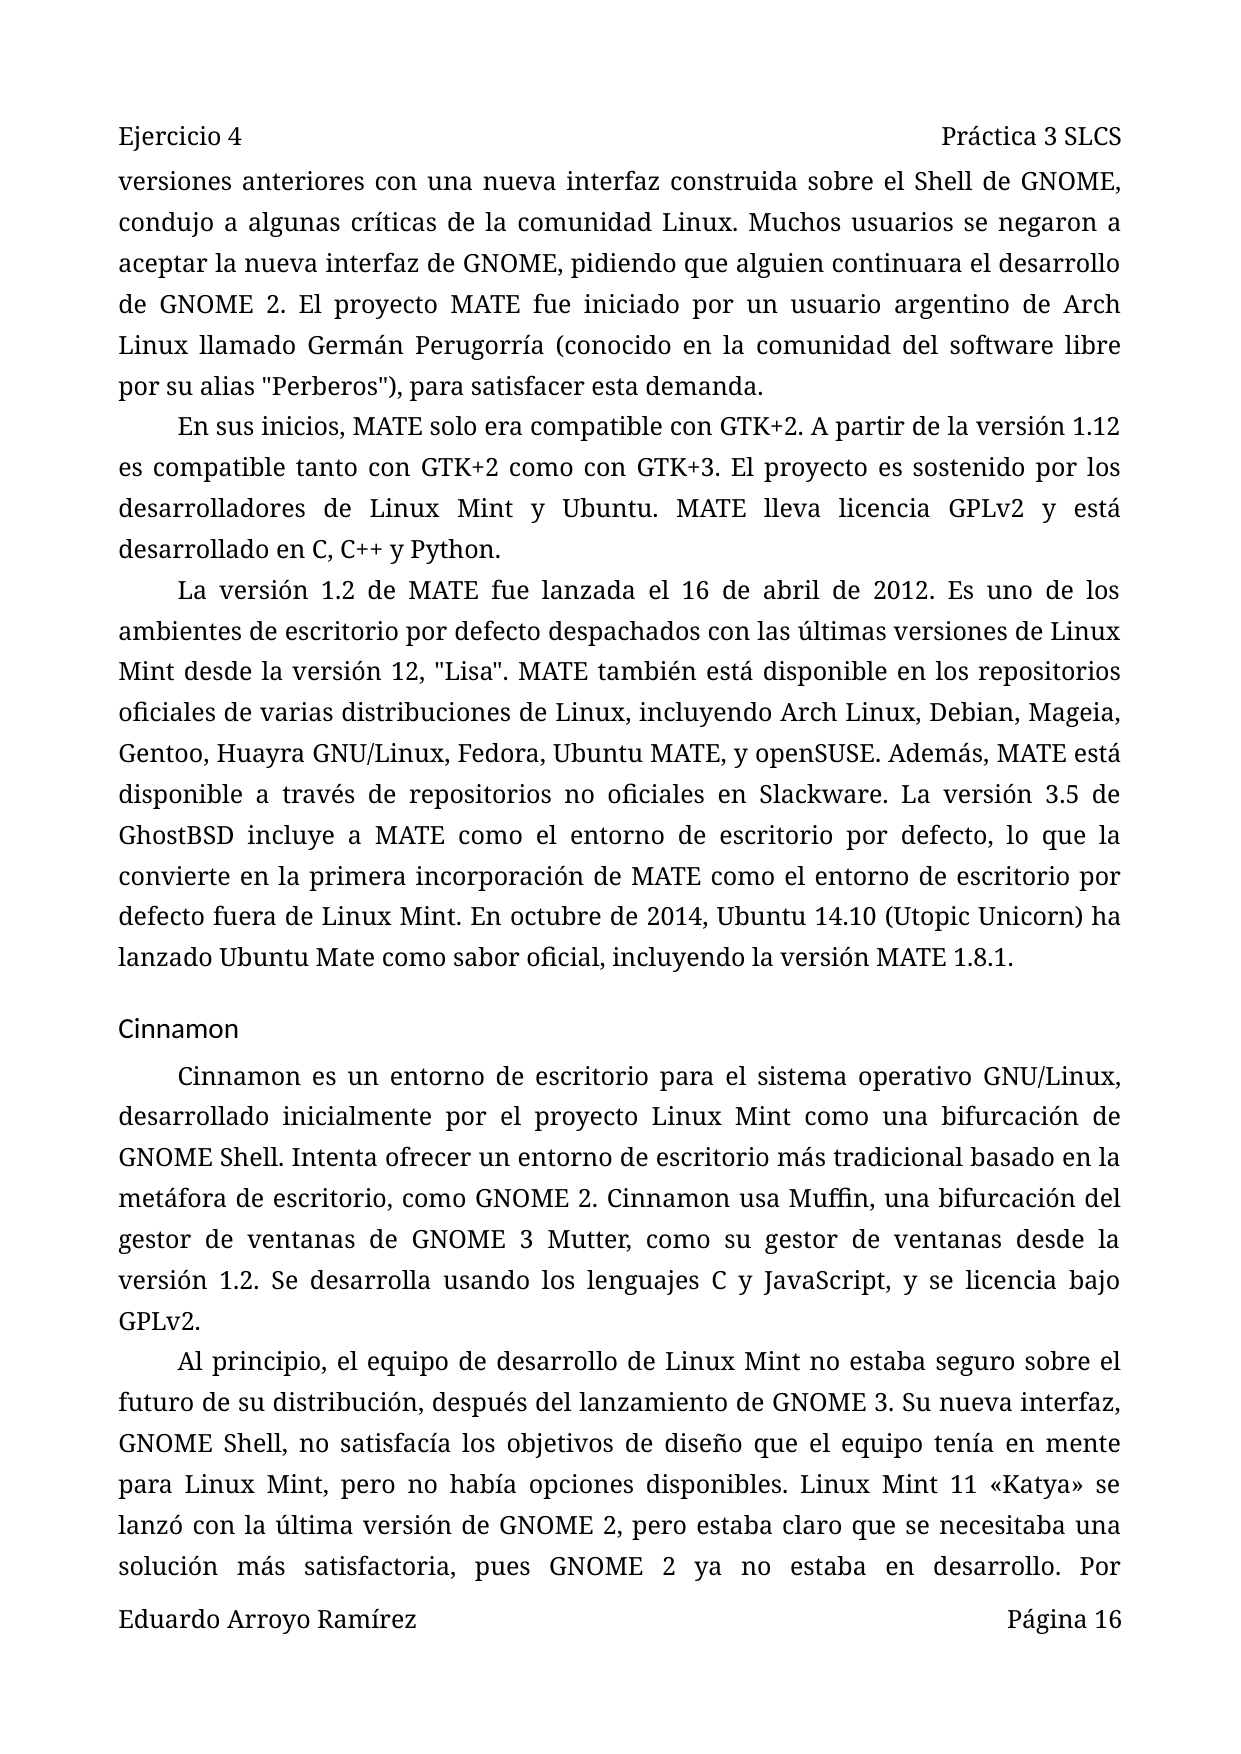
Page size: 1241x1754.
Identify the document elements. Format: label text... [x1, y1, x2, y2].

text La versión 1.2 de MATE fue lanzada el 16 de abril de 2012. Es uno de los ambientes de escritorio por defecto despachados con las últimas versiones de Linux Mint desde la versión 12, "Lisa". MATE también está disponible en los repositorios oficiales de varias distribuciones de Linux, incluyendo Arch Linux, Debian, Mageia, Gentoo, Huayra GNU/Linux, Fedora, Ubuntu MATE, y openSUSE. Además, MATE está disponible a través de repositorios no oficiales en Slackware. La versión 3.5 de GhostBSD incluye a MATE como el entorno de escritorio por defecto, lo que la convierte en la primera incorporación de MATE como el entorno de escritorio por defecto fuera de Linux Mint. En octubre de 2014, Ubuntu 14.10 (Utopic Unicorn) ha lanzado Ubuntu Mate como sabor oficial, incluyendo la versión MATE 1.8.1. [118, 572, 1122, 974]
text versiones anteriores con una nueva interfaz construida sobre el Shell de GNOME, condujo a algunas críticas de la comunidad Linux. Muchos usuarios se negaron a aceptar la nueva interfaz de GNOME, pidiendo que alguien continuara el desarrollo de GNOME 2. El proyecto MATE fue iniciado por un usuario argentino de Arch Linux llamado Germán Perugorría (conocido en la comunidad del software libre por su alias "Perberos"), para satisfacer esta demanda. [118, 164, 1122, 402]
text En sus inicios, MATE solo era compatible con GTK+2. A partir de la versión 1.12 es compatible tanto con GTK+2 como con GTK+3. El proyecto es sostenido por los desarrolladores de Linux Mint y Ubuntu. MATE lleva licencia GPLv2 y está desarrollado en C, C++ y Python. [118, 409, 1122, 566]
text Al principio, el equipo de desarrollo de Linux Mint no estaba seguro sobre el futuro de su distribución, después del lanzamiento de GNOME 3. Su nueva interfaz, GNOME Shell, no satisfacía los objetivos de diseño que el equipo tenía en mente para Linux Mint, pero no había opciones disponibles. Linux Mint 11 «Katya» se lanzó con la última versión de GNOME 2, pero estaba claro que se necesitaba una solución más satisfactoria, pues GNOME 2 ya no estaba en desarrollo. Por [118, 1344, 1122, 1582]
subtitle Cinnamon [118, 1010, 1122, 1046]
text Cinnamon es un entorno de escritorio para el sistema operativo GNU/Linux, desarrollado inicialmente por el proyecto Linux Mint como una bifurcación de GNOME Shell. Intenta ofrecer un entorno de escritorio más tradicional basado en la metáfora de escritorio, como GNOME 2. Cinnamon usa Muffin, una bifurcación del gestor de ventanas de GNOME 3 Mutter, como su gestor de ventanas desde la versión 1.2. Se desarrolla usando los lenguajes C y JavaScript, y se licencia bajo GPLv2. [118, 1058, 1122, 1337]
